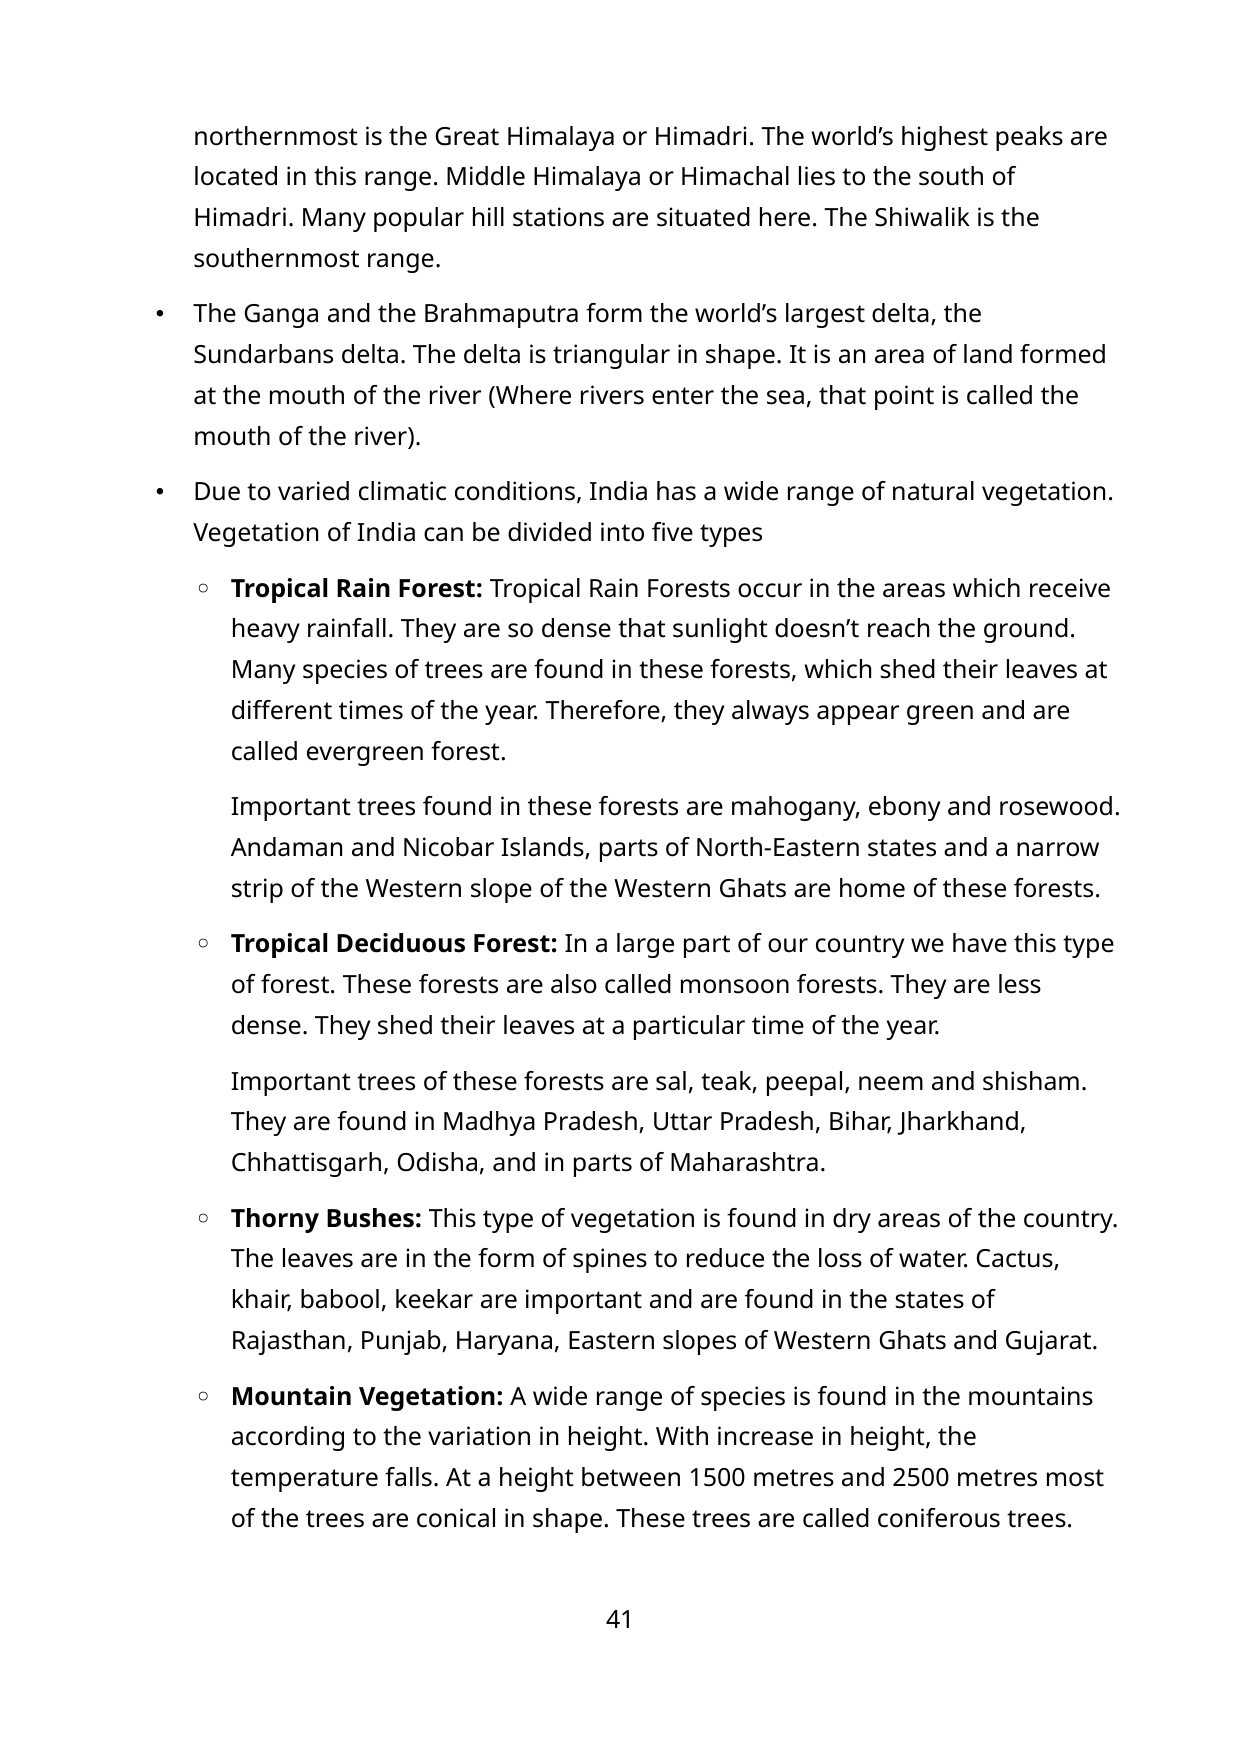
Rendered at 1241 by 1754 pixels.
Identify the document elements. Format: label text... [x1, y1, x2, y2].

list northernmost is the Great Himalaya or Himadri. The world’s highest peaks are located in this range. Middle Himalaya or Himachal lies to the south of Himadri. Many popular hill stations are situated here. The Shiwalik is the southernmost range. [156, 118, 1122, 275]
list Important trees found in these forests are mahogany, ebony and rosewood. Andaman and Nicobar Islands, parts of North-Eastern states and a narrow strip of the Western slope of the Western Ghats are home of these forests. [193, 789, 1122, 905]
list Tropical Rain Forest: Tropical Rain Forests occur in the areas which receive heavy rainfall. They are so dense that sunlight doesn’t reach the ground. Many species of trees are found in these forests, which shed their leaves at different times of the year. Therefore, they always appear green and are called evergreen forest. [193, 570, 1122, 768]
list The Ganga and the Brahmaputra form the world’s largest delta, the Sundarbans delta. The delta is triangular in shape. It is an area of land formed at the mouth of the river (Where rivers enter the sea, that point is called the mouth of the river). [156, 296, 1122, 453]
list Important trees of these forests are sal, teak, peepal, neem and shisham. They are found in Madhya Pradesh, Uttar Pradesh, Bihar, Jharkhand, Chhattisgarh, Odisha, and in parts of Maharashtra. [193, 1063, 1122, 1179]
list Thorny Bushes: This type of vegetation is found in dry areas of the country. The leaves are in the form of spines to reduce the loss of water. Cactus, khair, babool, keekar are important and are found in the states of Rajasthan, Punjab, Haryana, Eastern slopes of Western Ghats and Gujarat. [193, 1200, 1122, 1357]
list Mountain Vegetation: A wide range of species is found in the mountains according to the variation in height. With increase in height, the temperature falls. At a height between 1500 metres and 2500 metres most of the trees are conical in shape. These trees are called coniferous trees. [193, 1378, 1122, 1535]
list Tropical Deciduous Forest: In a large part of our country we have this type of forest. These forests are also called monsoon forests. They are less dense. They shed their leaves at a particular time of the year. [193, 926, 1122, 1042]
list Due to varied climatic conditions, India has a wide range of natural vegetation. Vegetation of India can be divided into five types [156, 474, 1122, 549]
